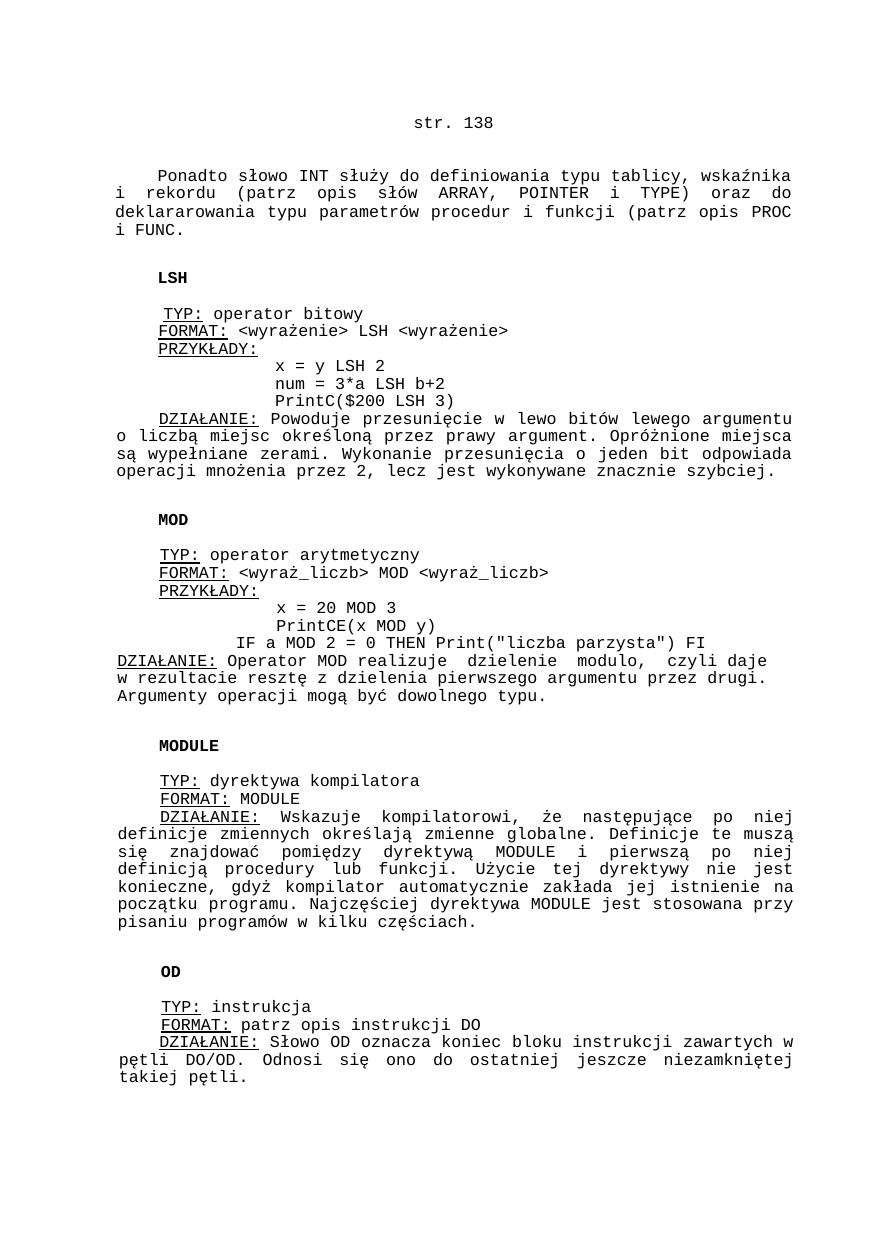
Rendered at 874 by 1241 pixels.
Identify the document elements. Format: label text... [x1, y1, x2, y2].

text TYP: operator bitowy [133, 305, 794, 323]
text TYP: operator arytmetyczny [159, 547, 794, 564]
text LSH [157, 270, 794, 289]
text TYP: dyrektywa kompilatora [159, 773, 794, 790]
text num = 3*a LSH b+2 PrintC($200 LSH 3) [275, 375, 464, 410]
text DZIAŁANIE: Powoduje przesunięcie w lewo bitów lewego argumentu o liczbą miejsc określoną przez prawy argument. Opróżnione miejsca są wypełniane zerami. Wykonanie przesunięcia o jeden bit odpowiada operacji mnożenia przez 2, lecz jest wykonywane znacznie szybciej. [116, 410, 792, 480]
text FORMAT: <wyrażenie> LSH <wyrażenie> PRZYKŁADY: [158, 323, 554, 358]
text TYP: instrukcja [161, 998, 794, 1016]
text x = 20 MOD 3 PrintCE(x MOD y) [276, 600, 464, 635]
text FORMAT: <wyraż_liczb> MOD <wyraż_liczb> [158, 564, 794, 582]
text MOD [158, 512, 794, 531]
text DZIAŁANIE: Słowo OD oznacza koniec bloku instrukcji zawartych w pętli DO/OD. Odnosi się ono do ostatniej jeszcze niezamkniętej takiej pętli. [118, 1033, 794, 1086]
text PRZYKŁADY: [159, 582, 794, 600]
text FORMAT: patrz opis instrukcji DO [161, 1016, 794, 1033]
text IF a MOD 2 = 0 THEN Print("liczba parzysta") FI DZIAŁANIE: Operator MOD realizuje dzielenie modulo, czyli daje w rezultacie resztę z dzielenia pierwszego argumentu przez drugi. Argumenty operacji mogą być dowolnego typu. [117, 635, 794, 705]
text x = y LSH 2 [275, 358, 464, 375]
text str. 138 [115, 114, 791, 133]
text OD [161, 963, 794, 982]
text FORMAT: MODULE [160, 791, 794, 808]
text Ponadto słowo INT służy do definiowania typu tablicy, wskaźnika i rekordu (patrz opis słów ARRAY, POINTER i TYPE) oraz do deklararowania typu parametrów procedur i funkcji (patrz opis PROC i FUNC. [115, 167, 791, 239]
text DZIAŁANIE: Wskazuje kompilatorowi, że następujące po niej definicje zmiennych określają zmienne globalne. Definicje te muszą się znajdować pomiędzy dyrektywą MODULE i pierwszą po niej definicją procedury lub funkcji. Użycie tej dyrektywy nie jest konieczne, gdyż kompilator automatycznie zakłada jej istnienie na początku programu. Najczęściej dyrektywa MODULE jest stosowana przy pisaniu programów w kilku częściach. [117, 808, 794, 931]
text MODULE [159, 737, 794, 756]
